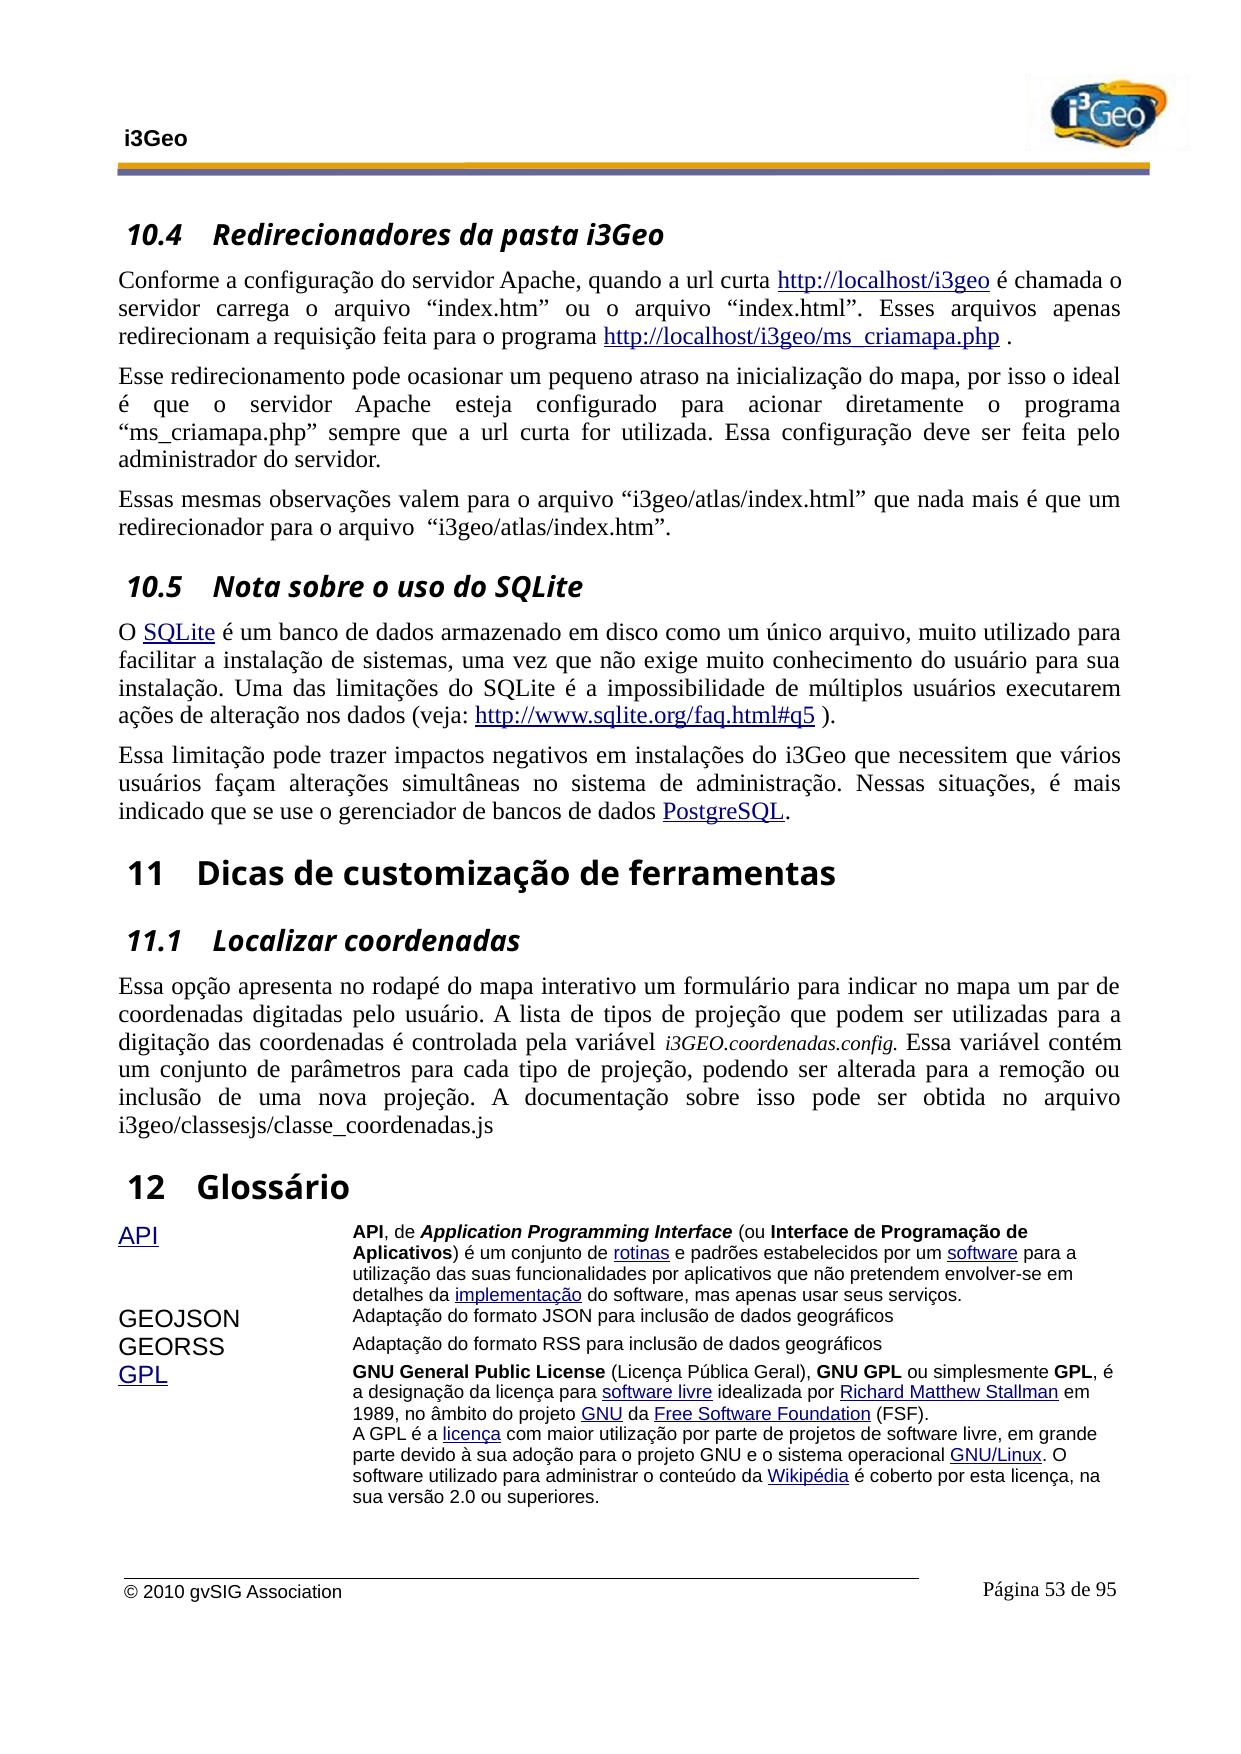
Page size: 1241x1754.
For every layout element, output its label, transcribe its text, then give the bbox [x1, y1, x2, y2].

table_cell GNU General Public License (Licença Pública Geral), GNU GPL ou simplesmente GPL, é a designação da licença para software livre idealizada por Richard Matthew Stallman em 1989, no âmbito do projeto GNU da Free Software Foundation (FSF). A GPL é a licença com maior utilização por parte de projetos de software livre, em grande parte devido à sua adoção para o projeto GNU e o sistema operacional GNU/Linux. O software utilizado para administrar o conteúdo da Wikipédia é coberto por esta licença, na sua versão 2.0 ou superiores. [353, 1361, 1123, 1528]
table_cell Adaptação do formato JSON para inclusão de dados geográficos [353, 1305, 1123, 1333]
text Conforme a configuração do servidor Apache, quando a url curta http://localhost/i3geo é chamada o servidor carrega o arquivo “index.htm” ou o arquivo “index.html”. Esses arquivos apenas redirecionam a requisição feita para o programa http://localhost/i3geo/ms_criamapa.php . [118, 267, 1122, 350]
table_header API, de Application Programming Interface (ou Interface de Programação de Aplicativos) é um conjunto de rotinas e padrões estabelecidos por um software para a utilização das suas funcionalidades por aplicativos que não pretendem envolver-se em detalhes da implementação do software, mas apenas usar seus serviços. [353, 1221, 1123, 1305]
text Essa opção apresenta no rodapé do mapa interativo um formulário para indicar no mapa um par de coordenadas digitadas pelo usuário. A lista de tipos de projeção que podem ser utilizadas para a digitação das coordenadas é controlada pela variável i3GEO.coordenadas.config. Essa variável contém um conjunto de parâmetros para cada tipo de projeção, podendo ser alterada para a remoção ou inclusão de uma nova projeção. A documentação sobre isso pode ser obtida no arquivo i3geo/classesjs/classe_coordenadas.js [118, 972, 1122, 1138]
text Essa limitação pode trazer impactos negativos em instalações do i3Geo que necessitem que vários usuários façam alterações simultâneas no sistema de administração. Nessas situações, é mais indicado que se use o gerenciador de bancos de dados PostgreSQL. [118, 742, 1122, 825]
subtitle Redirecionadores da pasta i3Geo [118, 214, 1122, 254]
table_cell GEORSS [118, 1333, 352, 1361]
table_header API [118, 1221, 352, 1305]
table_cell GPL [118, 1361, 352, 1528]
table_cell Adaptação do formato RSS para inclusão de dados geográficos [353, 1333, 1123, 1361]
text Esse redirecionamento pode ocasionar um pequeno atraso na inicialização do mapa, por isso o ideal é que o servidor Apache esteja configurado para acionar diretamente o programa “ms_criamapa.php” sempre que a url curta for utilizada. Essa configuração deve ser feita pelo administrador do servidor. [118, 362, 1122, 473]
text Essas mesmas observações valem para o arquivo “i3geo/atlas/index.html” que nada mais é que um redirecionador para o arquivo “i3geo/atlas/index.htm”. [118, 486, 1122, 541]
subtitle Glossário [118, 1163, 1122, 1209]
picture [1025, 74, 1191, 151]
subtitle Nota sobre o uso do SQLite [118, 566, 1122, 606]
subtitle Dicas de customização de ferramentas [118, 850, 1122, 895]
text O SQLite é um banco de dados armazenado em disco como um único arquivo, muito utilizado para facilitar a instalação de sistemas, uma vez que não exige muito conhecimento do usuário para sua instalação. Uma das limitações do SQLite é a impossibilidade de múltiplos usuários executarem ações de alteração nos dados (veja: http://www.sqlite.org/faq.html#q5 ). [118, 618, 1122, 729]
subtitle Localizar coordenadas [118, 920, 1122, 960]
table_cell GEOJSON [118, 1305, 352, 1333]
